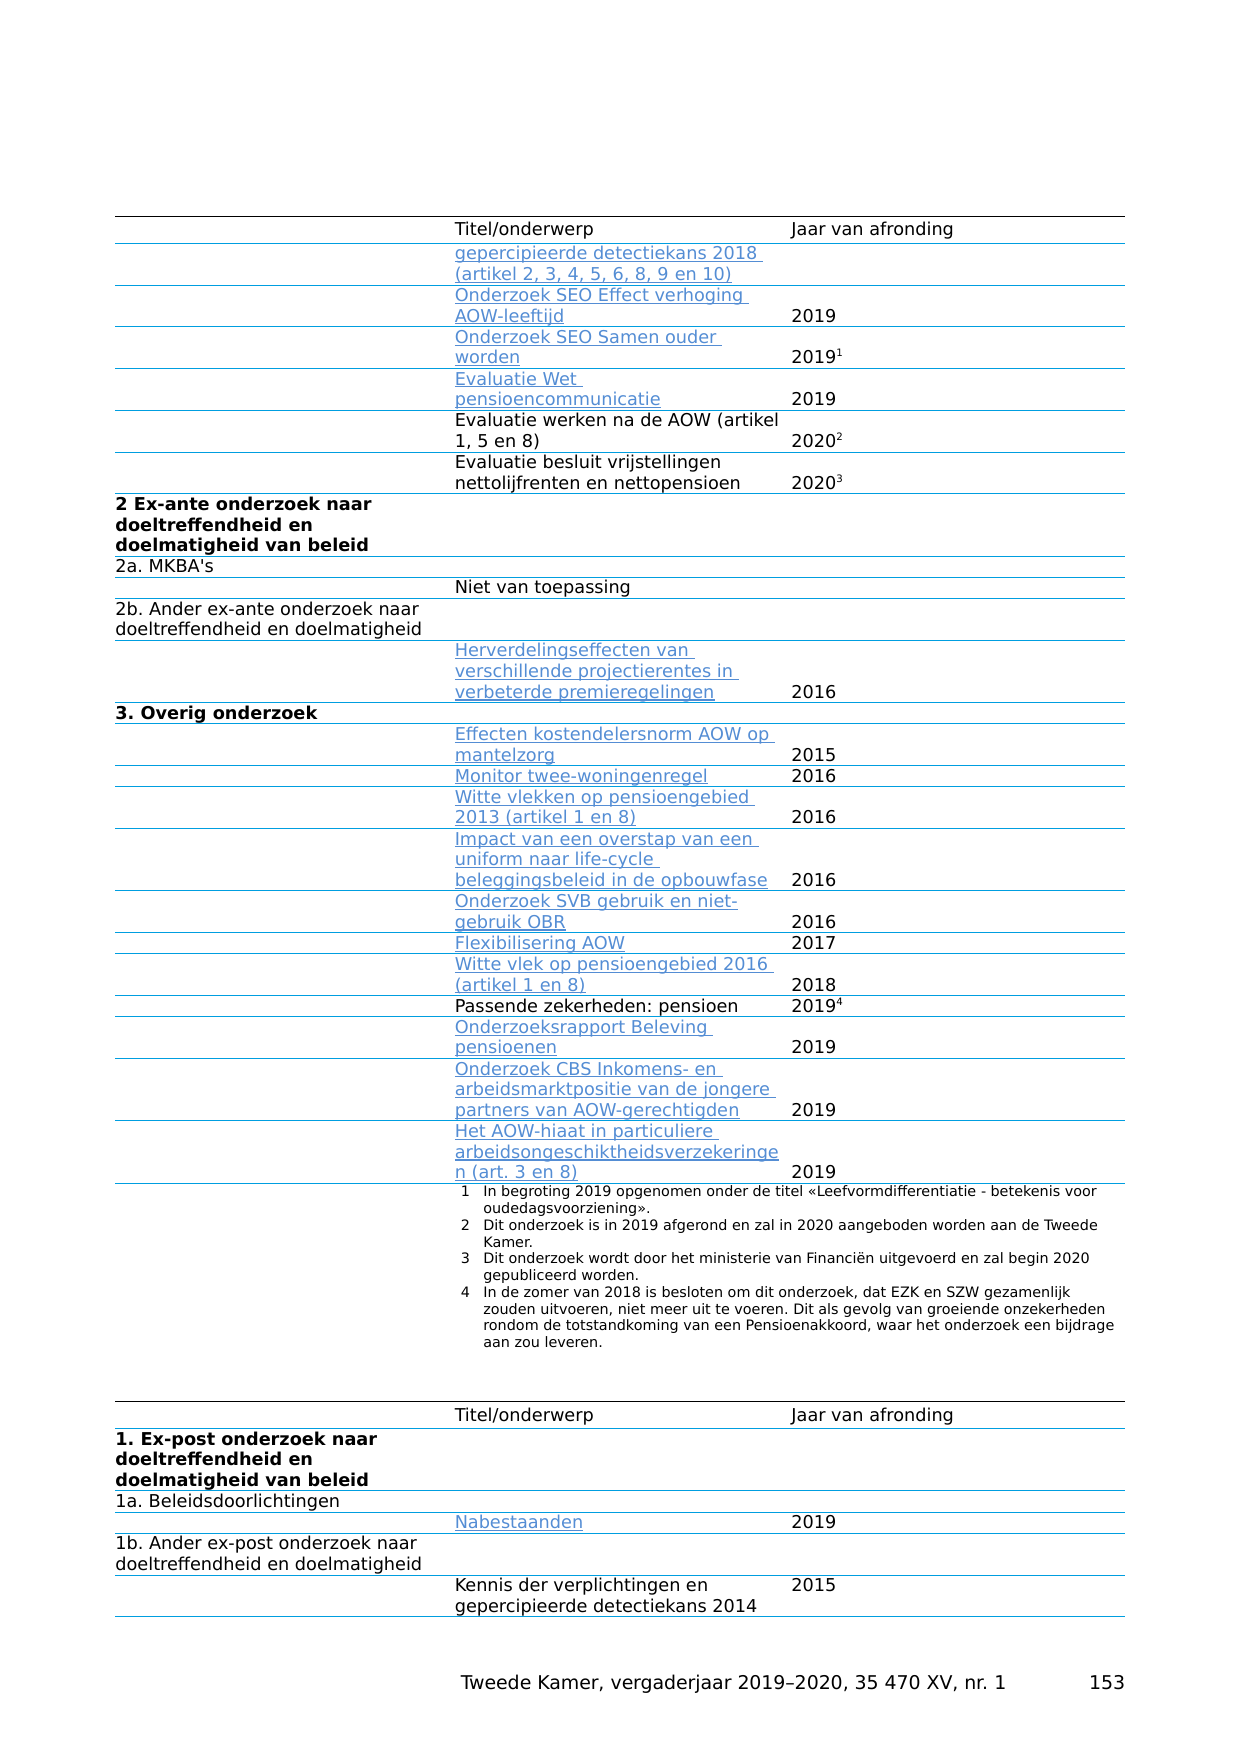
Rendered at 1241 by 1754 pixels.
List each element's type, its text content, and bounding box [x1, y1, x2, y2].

table_cell [115, 1576, 452, 1616]
table_cell 2019 [788, 286, 1125, 326]
table_cell [115, 1059, 452, 1120]
table_cell [452, 1429, 788, 1490]
table_cell Onderzoeksrapport Beleving pensioenen [452, 1017, 788, 1058]
table_cell 2b. Ander ex-ante onderzoek naar doeltreffendheid en doelmatigheid [115, 599, 452, 640]
table_cell Het AOW-hiaat in particuliere arbeidsongeschiktheidsverzekeringen (art. 3 en 8) [452, 1121, 788, 1183]
table_cell [115, 327, 452, 368]
table_cell Monitor twee-woningenregel [452, 766, 788, 786]
list In de zomer van 2018 is besloten om dit onderzoek, dat EZK en SZW gezamenlijk zouden uitvoeren, niet meer uit te voeren. Dit als gevolg van groeiende onzekerheden rondom de totstandkoming van een Pensioenakkoord, waar het onderzoek een bijdrage aan zou leveren. [461, 1284, 1125, 1351]
table_cell [115, 1017, 452, 1058]
list Dit onderzoek is in 2019 afgerond en zal in 2020 aangeboden worden aan de Tweede Kamer. [461, 1217, 1125, 1250]
table_cell [788, 494, 1125, 556]
table_cell Jaar van afronding [788, 217, 1125, 243]
table_cell [452, 1534, 788, 1574]
table_cell [115, 1121, 452, 1183]
list Dit onderzoek wordt door het ministerie van Financiën uitgevoerd en zal begin 2020 gepubliceerd worden. [461, 1250, 1125, 1284]
table_cell [115, 829, 452, 890]
table_cell [788, 1491, 1125, 1512]
table_cell [115, 1513, 452, 1533]
table_cell 1a. Beleidsdoorlichtingen [115, 1491, 452, 1512]
table_cell Kennis der verplichtingen en gepercipieerde detectiekans 2014 [452, 1576, 788, 1616]
table_cell Niet van toepassing [452, 578, 788, 598]
table_cell Onderzoek SVB gebruik en niet-gebruik OBR [452, 891, 788, 932]
table_cell Herverdelingseffecten van verschillende projectierentes in verbeterde premieregelingen [452, 641, 788, 702]
table_cell Witte vlek op pensioengebied 2016 (artikel 1 en 8) [452, 954, 788, 995]
table_cell [788, 703, 1125, 723]
table_cell 2016 [788, 891, 1125, 932]
table_cell Titel/onderwerp [452, 1402, 788, 1428]
table_cell [115, 286, 452, 326]
table_cell 20202 [788, 411, 1125, 452]
table_cell [788, 557, 1125, 577]
table_cell Effecten kostendelersnorm AOW op mantelzorg [452, 724, 788, 765]
table_cell [115, 411, 452, 452]
table_cell Evaluatie Wet pensioencommunicatie [452, 369, 788, 410]
table_cell 20194 [788, 996, 1125, 1016]
table_cell 3. Overig onderzoek [115, 703, 452, 723]
table_cell [115, 724, 452, 765]
table_cell [115, 787, 452, 828]
table_cell [115, 996, 452, 1016]
table_cell [115, 641, 452, 702]
table_cell 1b. Ander ex-post onderzoek naar doeltreffendheid en doelmatigheid [115, 1534, 452, 1574]
table_cell 2016 [788, 766, 1125, 786]
table_cell Nabestaanden [452, 1513, 788, 1533]
table_cell [788, 1429, 1125, 1490]
table_cell [788, 1534, 1125, 1574]
table_cell 2015 [788, 1576, 1125, 1616]
table_cell [115, 933, 452, 953]
table_cell [788, 244, 1125, 284]
table_cell [452, 494, 788, 556]
table_cell 2016 [788, 829, 1125, 890]
table_cell 2019 [788, 1121, 1125, 1183]
table_cell 2017 [788, 933, 1125, 953]
table_cell Onderzoek CBS Inkomens- en arbeidsmarktpositie van de jongere partners van AOW-gerechtigden [452, 1059, 788, 1120]
table_cell Onderzoek SEO Effect verhoging AOW-leeftijd [452, 286, 788, 326]
table_cell 2a. MKBA's [115, 557, 452, 577]
table_cell Passende zekerheden: pensioen [452, 996, 788, 1016]
table_cell 2 Ex-ante onderzoek naar doeltreffendheid en doelmatigheid van beleid [115, 494, 452, 556]
table_cell [115, 217, 452, 243]
table_cell 2018 [788, 954, 1125, 995]
table_cell [115, 1402, 452, 1428]
table_cell [452, 557, 788, 577]
list In begroting 2019 opgenomen onder de titel «Leefvormdifferentiatie - betekenis voor oudedagsvoorziening». [461, 1184, 1125, 1217]
table_cell 2016 [788, 787, 1125, 828]
table_cell 2019 [788, 1513, 1125, 1533]
table_cell Onderzoek SEO Samen ouder worden [452, 327, 788, 368]
table_cell Evaluatie besluit vrijstellingen nettolijfrenten en nettopensioen [452, 453, 788, 493]
table_cell 2019 [788, 1059, 1125, 1120]
table_cell 2019 [788, 1017, 1125, 1058]
table_cell 20203 [788, 453, 1125, 493]
table_cell [452, 703, 788, 723]
table_cell Titel/onderwerp [452, 217, 788, 243]
table_cell Flexibilisering AOW [452, 933, 788, 953]
table_cell Impact van een overstap van een uniform naar life-cycle beleggingsbeleid in de opbouwfase [452, 829, 788, 890]
table_cell [788, 599, 1125, 640]
table_cell [788, 578, 1125, 598]
table_cell [115, 766, 452, 786]
table_cell [115, 244, 452, 284]
table_header Tabel 124 Overzicht onderzoek artikel 9: Nabestaanden [115, 1376, 1125, 1401]
table_cell [452, 1491, 788, 1512]
table_header Tabel 123 Overzicht onderzoek artikel 8: Oudedagsvoorziening [115, 191, 1125, 216]
table_cell Witte vlekken op pensioengebied 2013 (artikel 1 en 8) [452, 787, 788, 828]
table_cell gepercipieerde detectiekans 2018 (artikel 2, 3, 4, 5, 6, 8, 9 en 10) [452, 244, 788, 284]
table_cell [115, 578, 452, 598]
table_cell Evaluatie werken na de AOW (artikel 1, 5 en 8) [452, 411, 788, 452]
table_cell [115, 954, 452, 995]
table_cell [115, 369, 452, 410]
table_cell [115, 891, 452, 932]
table_cell Jaar van afronding [788, 1402, 1125, 1428]
table_cell 2019 [788, 369, 1125, 410]
table_cell 2016 [788, 641, 1125, 702]
table_cell 2015 [788, 724, 1125, 765]
table_cell [452, 599, 788, 640]
table_cell 20191 [788, 327, 1125, 368]
table_cell 1. Ex-post onderzoek naar doeltreffendheid en doelmatigheid van beleid [115, 1429, 452, 1490]
table_cell [115, 453, 452, 493]
